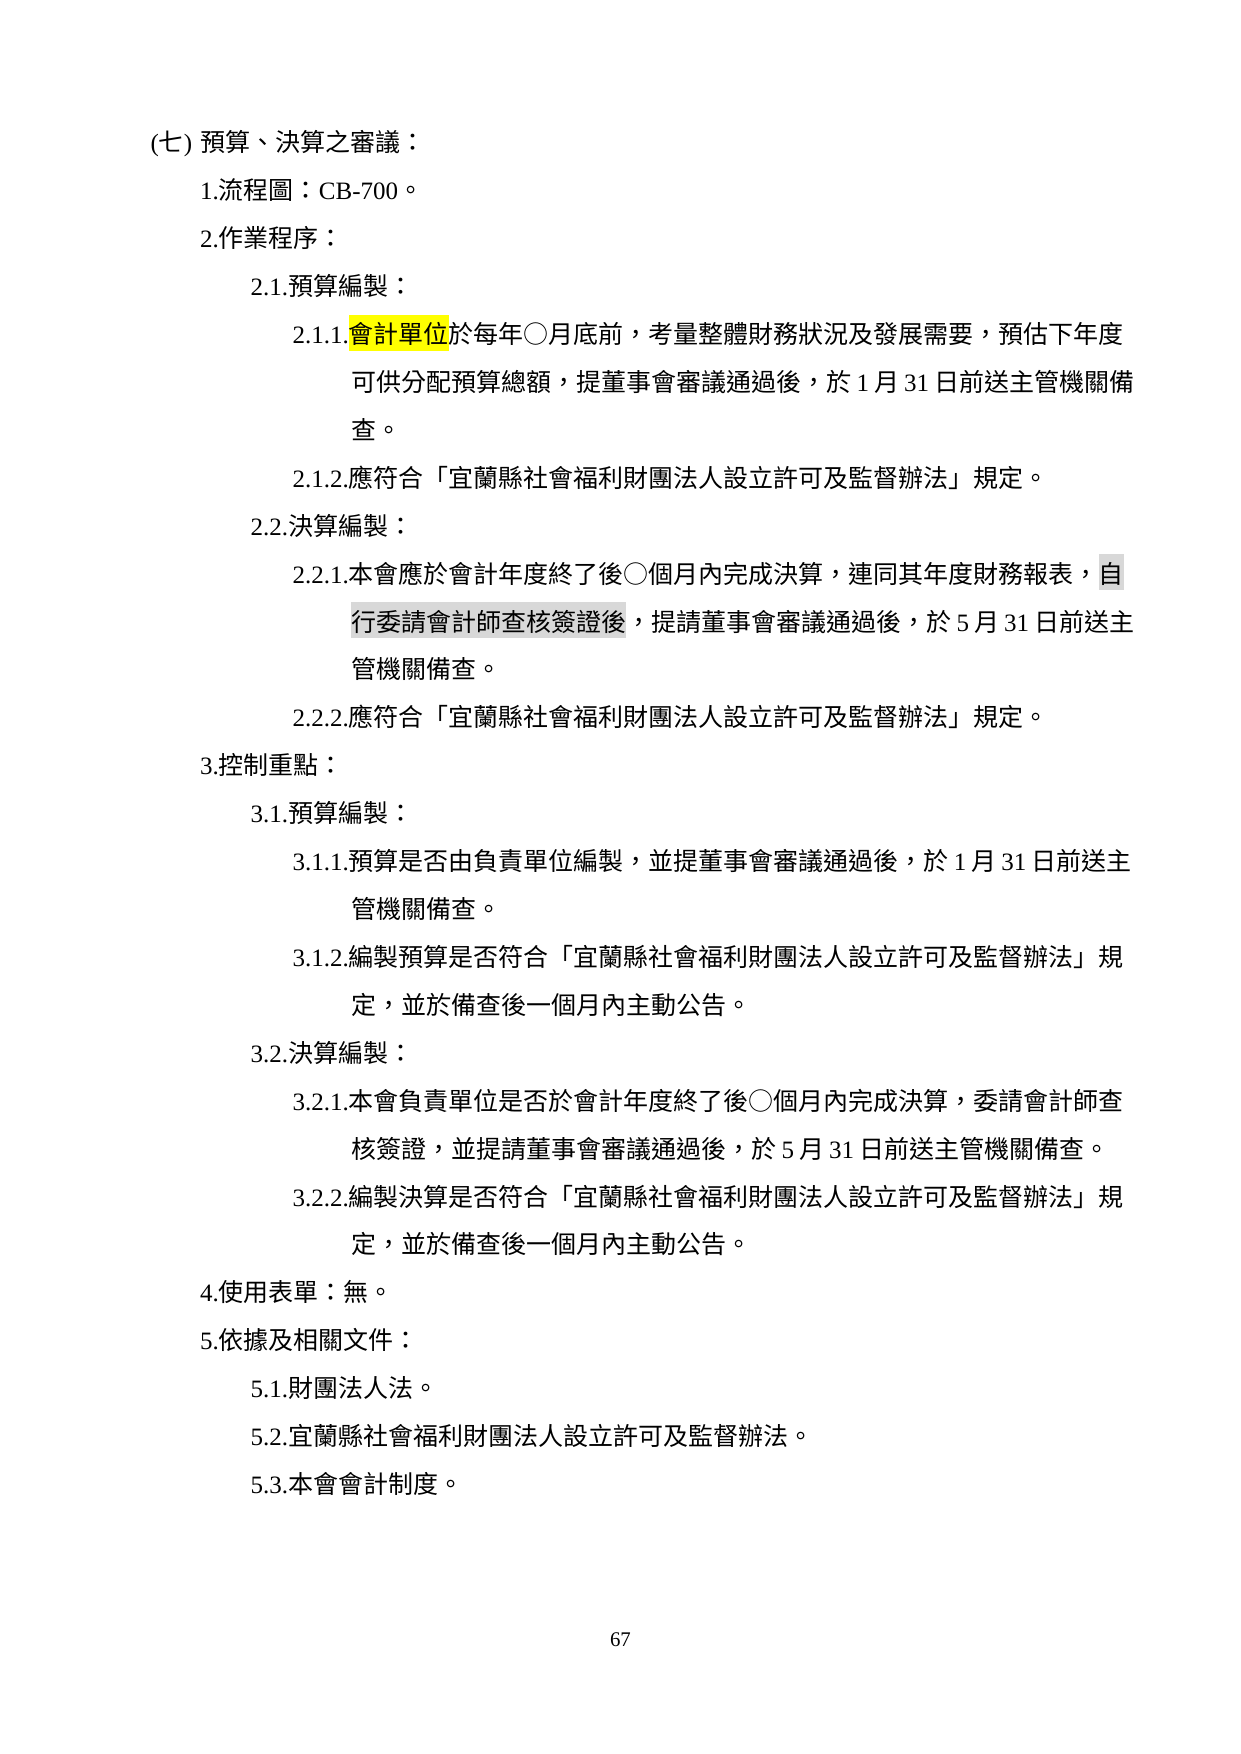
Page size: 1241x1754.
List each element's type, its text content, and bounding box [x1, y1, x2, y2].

text 1.流程圖：CB-700。 [200, 161, 1140, 209]
text 2.2.1.本會應於會計年度終了後○個月內完成決算，連同其年度財務報表，自行委請會計師查核簽證後，提請董事會審議通過後，於5月31日前送主管機關備查。 [292, 545, 1140, 688]
text 3.1.2.編製預算是否符合「宜蘭縣社會福利財團法人設立許可及監督辦法」規定，並於備查後一個月內主動公告。 [292, 928, 1140, 1024]
text (七) 預算、決算之審議： [150, 113, 1140, 161]
text 3.1.預算編製： [250, 784, 1140, 832]
text 3.控制重點： [200, 736, 1140, 784]
text 4.使用表單：無。 [200, 1263, 1140, 1311]
text 2.2.2.應符合「宜蘭縣社會福利財團法人設立許可及監督辦法」規定。 [292, 688, 1140, 736]
text 2.1.2.應符合「宜蘭縣社會福利財團法人設立許可及監督辦法」規定。 [292, 449, 1140, 497]
text 5.2.宜蘭縣社會福利財團法人設立許可及監督辦法。 [250, 1407, 1140, 1455]
text 2.1.預算編製： [250, 257, 1140, 305]
text 3.2.2.編製決算是否符合「宜蘭縣社會福利財團法人設立許可及監督辦法」規定，並於備查後一個月內主動公告。 [292, 1168, 1140, 1263]
text 3.2.決算編製： [250, 1024, 1140, 1072]
text 5.3.本會會計制度。 [250, 1455, 1140, 1503]
text 2.作業程序： [200, 209, 1140, 257]
text 2.2.決算編製： [250, 497, 1140, 545]
text 3.2.1.本會負責單位是否於會計年度終了後○個月內完成決算，委請會計師查核簽證，並提請董事會審議通過後，於5月31日前送主管機關備查。 [292, 1072, 1140, 1168]
text 2.1.1.會計單位於每年○月底前，考量整體財務狀況及發展需要，預估下年度可供分配預算總額，提董事會審議通過後，於1月31日前送主管機關備查。 [292, 305, 1140, 449]
text 5.依據及相關文件： [200, 1311, 1140, 1359]
text 5.1.財團法人法。 [250, 1359, 1140, 1407]
text 3.1.1.預算是否由負責單位編製，並提董事會審議通過後，於1月31日前送主管機關備查。 [292, 832, 1140, 928]
